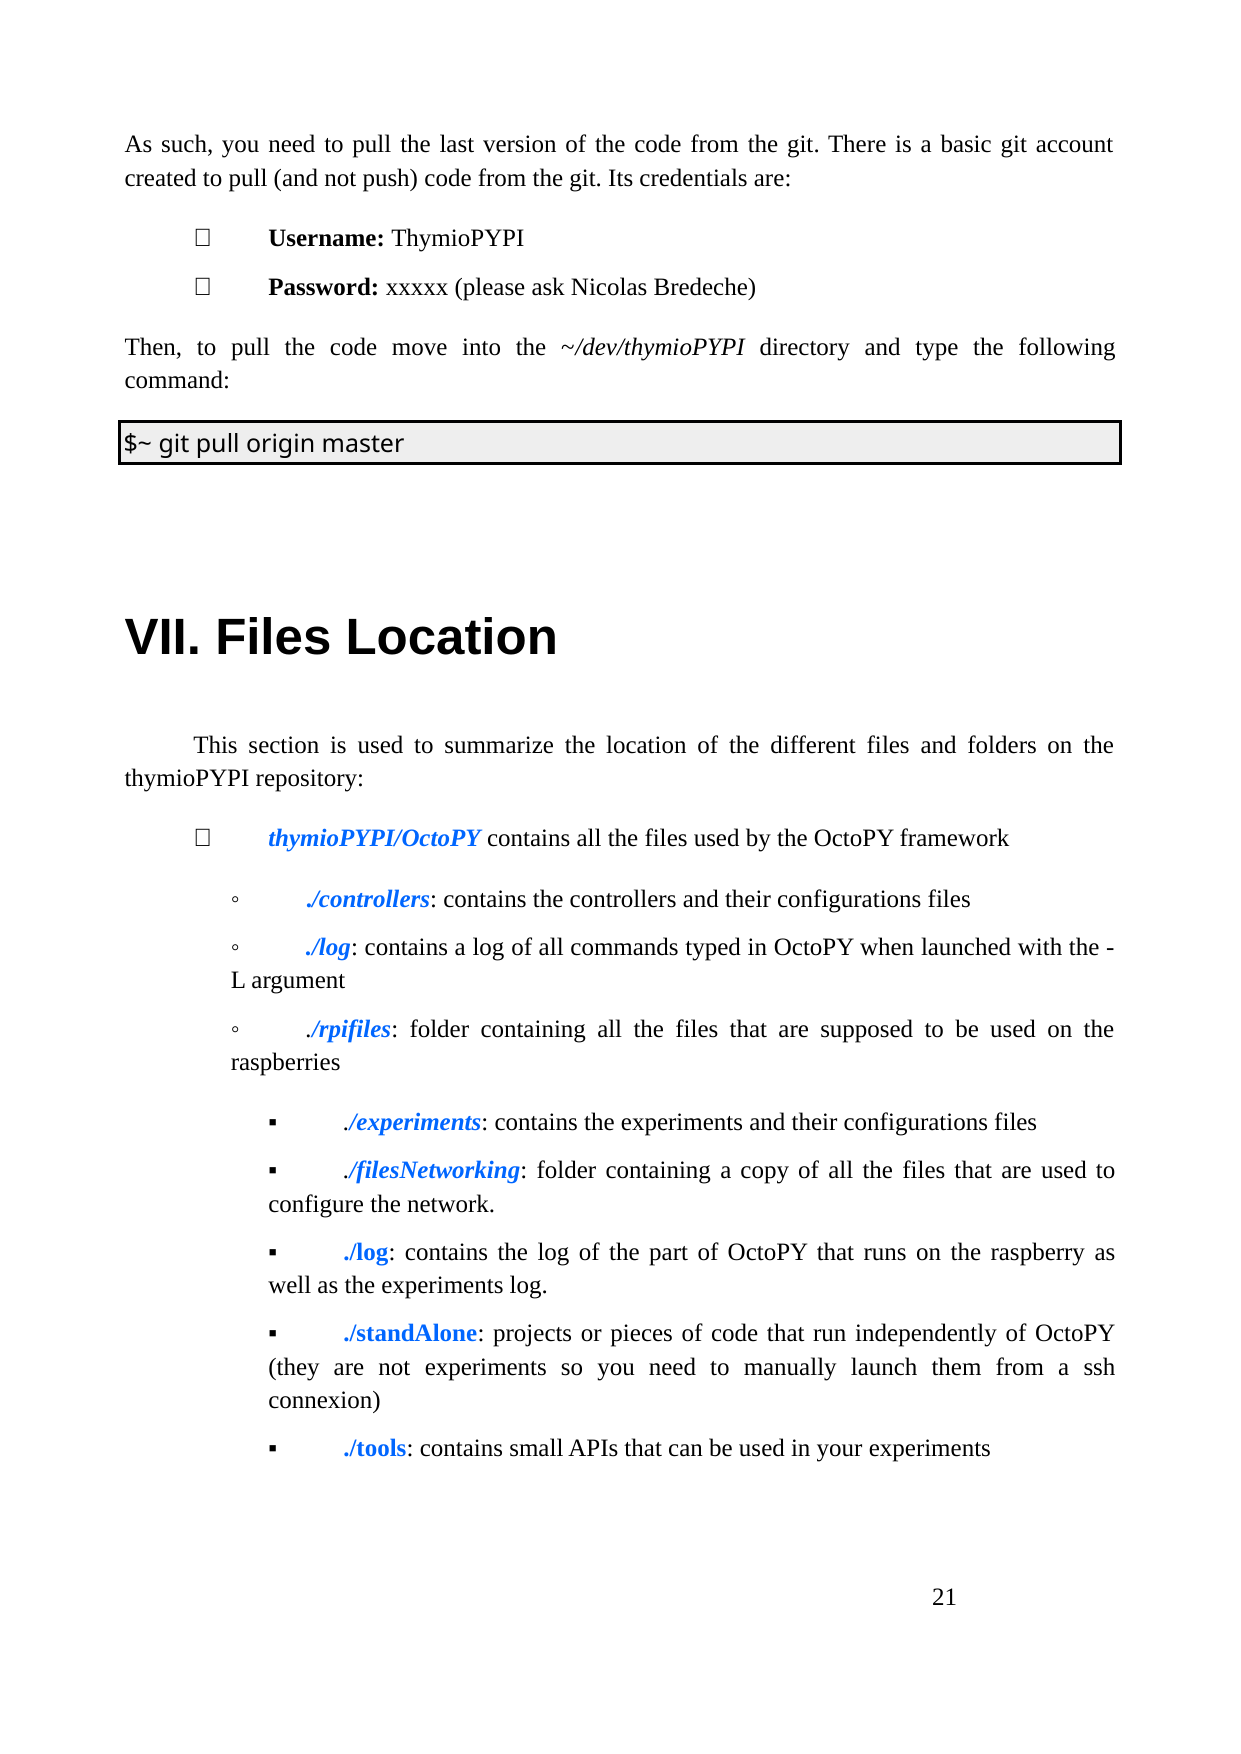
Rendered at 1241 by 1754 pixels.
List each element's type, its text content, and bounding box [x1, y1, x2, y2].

list ./controllers: contains the controllers and their configurations files [193, 879, 1122, 913]
list Username: ThymioPYPI [156, 218, 1122, 252]
list Password: xxxxx (please ask Nicolas Bredeche) [156, 266, 1122, 307]
list ./tools: contains small APIs that can be used in your experiments [231, 1427, 1122, 1468]
list ./standAlone: projects or pieces of code that run independently of OctoPY (they are not experiments so you need to manually launch them from a ssh connexion) [231, 1313, 1122, 1413]
text Then, to pull the code move into the ~/dev/thymioPYPI directory and type the following command: [118, 327, 1122, 400]
text $~ git pull origin master [121, 423, 1119, 462]
list ./filesNetworking: folder containing a copy of all the files that are used to configure the network. [231, 1150, 1122, 1218]
text VII. Files Location [118, 602, 1122, 665]
list ./log: contains a log of all commands typed in OctoPY when launched with the -L argument [193, 927, 1122, 994]
list ./experiments: contains the experiments and their configurations files [231, 1102, 1122, 1136]
list ./rpifiles: folder containing all the files that are supposed to be used on the raspberries [193, 1008, 1122, 1082]
list ./log: contains the log of the part of OctoPY that runs on the raspberry as well as the experiments log. [231, 1231, 1122, 1299]
list thymioPYPI/OctoPY contains all the files used by the OctoPY framework [156, 818, 1122, 858]
text This section is used to summarize the location of the different files and folders on the thymioPYPI repository: [118, 724, 1122, 798]
text As such, you need to pull the last version of the code from the git. There is a basic git account created to pull (and not push) code from the git. Its credentials are: [118, 124, 1122, 198]
